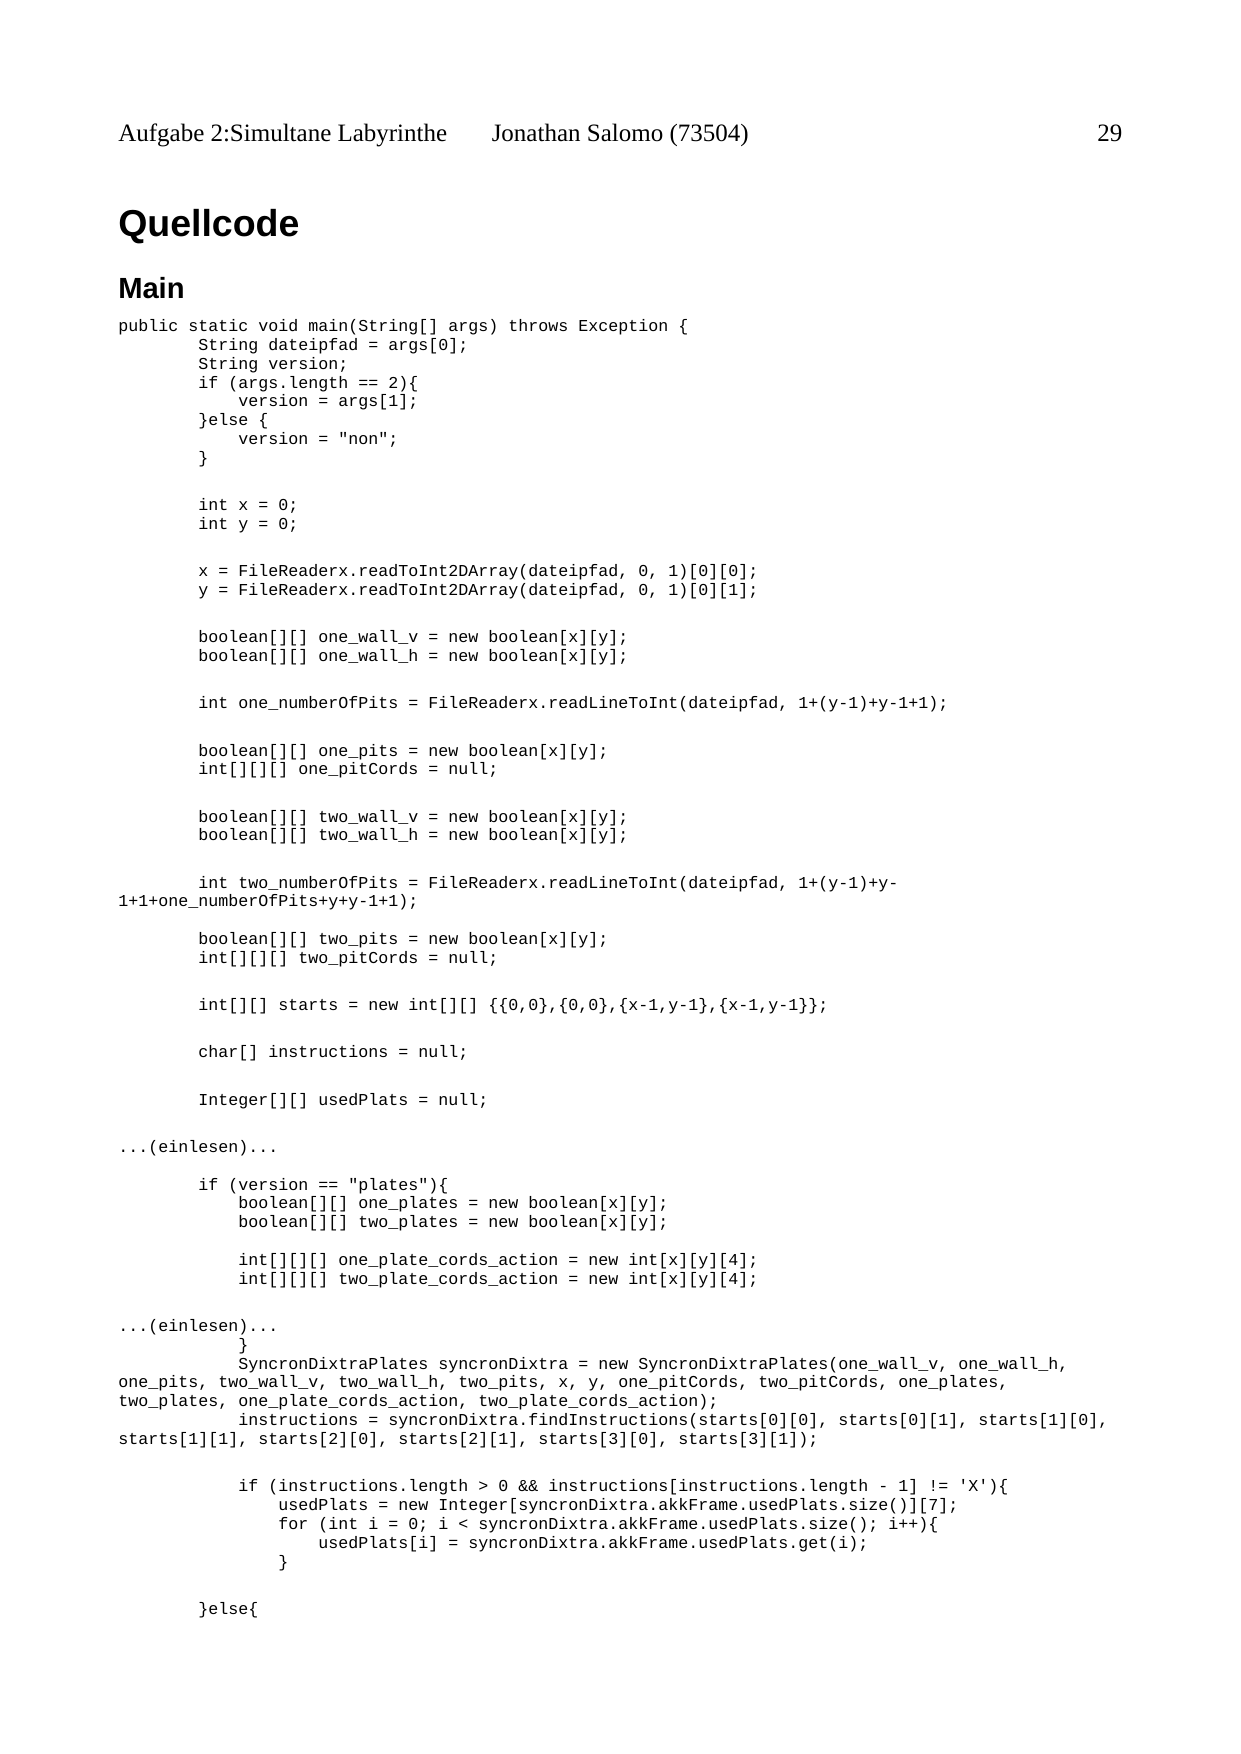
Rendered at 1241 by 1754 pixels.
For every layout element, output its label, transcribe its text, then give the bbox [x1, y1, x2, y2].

text boolean[][] two_wall_v = new boolean[x][y]; [118, 808, 1122, 827]
text } [118, 449, 1122, 468]
text ...(einlesen)... [118, 1138, 1122, 1157]
text int[][][] one_pitCords = null; [118, 761, 1122, 780]
text boolean[][] two_wall_h = new boolean[x][y]; [118, 827, 1122, 846]
text int[][] starts = new int[][] {{0,0},{0,0},{x-1,y-1},{x-1,y-1}}; [118, 997, 1122, 1016]
text boolean[][] one_wall_v = new boolean[x][y]; [118, 629, 1122, 648]
text int y = 0; [118, 516, 1122, 534]
text if (version == "plates"){ [118, 1176, 1122, 1195]
text usedPlats = new Integer[syncronDixtra.akkFrame.usedPlats.size()][7]; [118, 1497, 1122, 1516]
text if (instructions.length > 0 && instructions[instructions.length - 1] != 'X'){ [118, 1478, 1122, 1497]
text version = args[1]; [118, 393, 1122, 412]
text int[][][] two_plate_cords_action = new int[x][y][4]; [118, 1270, 1122, 1289]
text }else { [118, 412, 1122, 431]
text Integer[][] usedPlats = null; [118, 1091, 1122, 1110]
text x = FileReaderx.readToInt2DArray(dateipfad, 0, 1)[0][0]; [118, 563, 1122, 582]
subtitle Main [118, 272, 1122, 305]
text y = FileReaderx.readToInt2DArray(dateipfad, 0, 1)[0][1]; [118, 582, 1122, 601]
text boolean[][] two_pits = new boolean[x][y]; [118, 931, 1122, 949]
text version = "non"; [118, 431, 1122, 449]
text SyncronDixtraPlates syncronDixtra = new SyncronDixtraPlates(one_wall_v, one_wall_h, one_pits, two_wall_v, two_wall_h, two_pits, x, y, one_pitCords, two_pitCords, one_plates, two_plates, one_plate_cords_action, two_plate_cords_action); [118, 1355, 1122, 1412]
text int[][][] one_plate_cords_action = new int[x][y][4]; [118, 1251, 1122, 1270]
text int two_numberOfPits = FileReaderx.readLineToInt(dateipfad, 1+(y-1)+y-1+1+one_numberOfPits+y+y-1+1); [118, 874, 1122, 912]
text boolean[][] two_plates = new boolean[x][y]; [118, 1214, 1122, 1233]
text String version; [118, 355, 1122, 374]
text } [118, 1553, 1122, 1572]
text int[][][] two_pitCords = null; [118, 949, 1122, 968]
subtitle Quellcode [118, 201, 1122, 244]
text } [118, 1336, 1122, 1355]
text boolean[][] one_plates = new boolean[x][y]; [118, 1195, 1122, 1214]
text usedPlats[i] = syncronDixtra.akkFrame.usedPlats.get(i); [118, 1534, 1122, 1553]
text boolean[][] one_pits = new boolean[x][y]; [118, 742, 1122, 761]
text public static void main(String[] args) throws Exception { [118, 318, 1122, 336]
text boolean[][] one_wall_h = new boolean[x][y]; [118, 648, 1122, 667]
text }else{ [118, 1600, 1122, 1619]
text ...(einlesen)... [118, 1317, 1122, 1336]
text char[] instructions = null; [118, 1044, 1122, 1063]
text int x = 0; [118, 497, 1122, 516]
text String dateipfad = args[0]; [118, 336, 1122, 355]
text for (int i = 0; i < syncronDixtra.akkFrame.usedPlats.size(); i++){ [118, 1516, 1122, 1534]
text if (args.length == 2){ [118, 374, 1122, 393]
text int one_numberOfPits = FileReaderx.readLineToInt(dateipfad, 1+(y-1)+y-1+1); [118, 695, 1122, 714]
text instructions = syncronDixtra.findInstructions(starts[0][0], starts[0][1], starts[1][0], starts[1][1], starts[2][0], starts[2][1], starts[3][0], starts[3][1]); [118, 1412, 1122, 1449]
